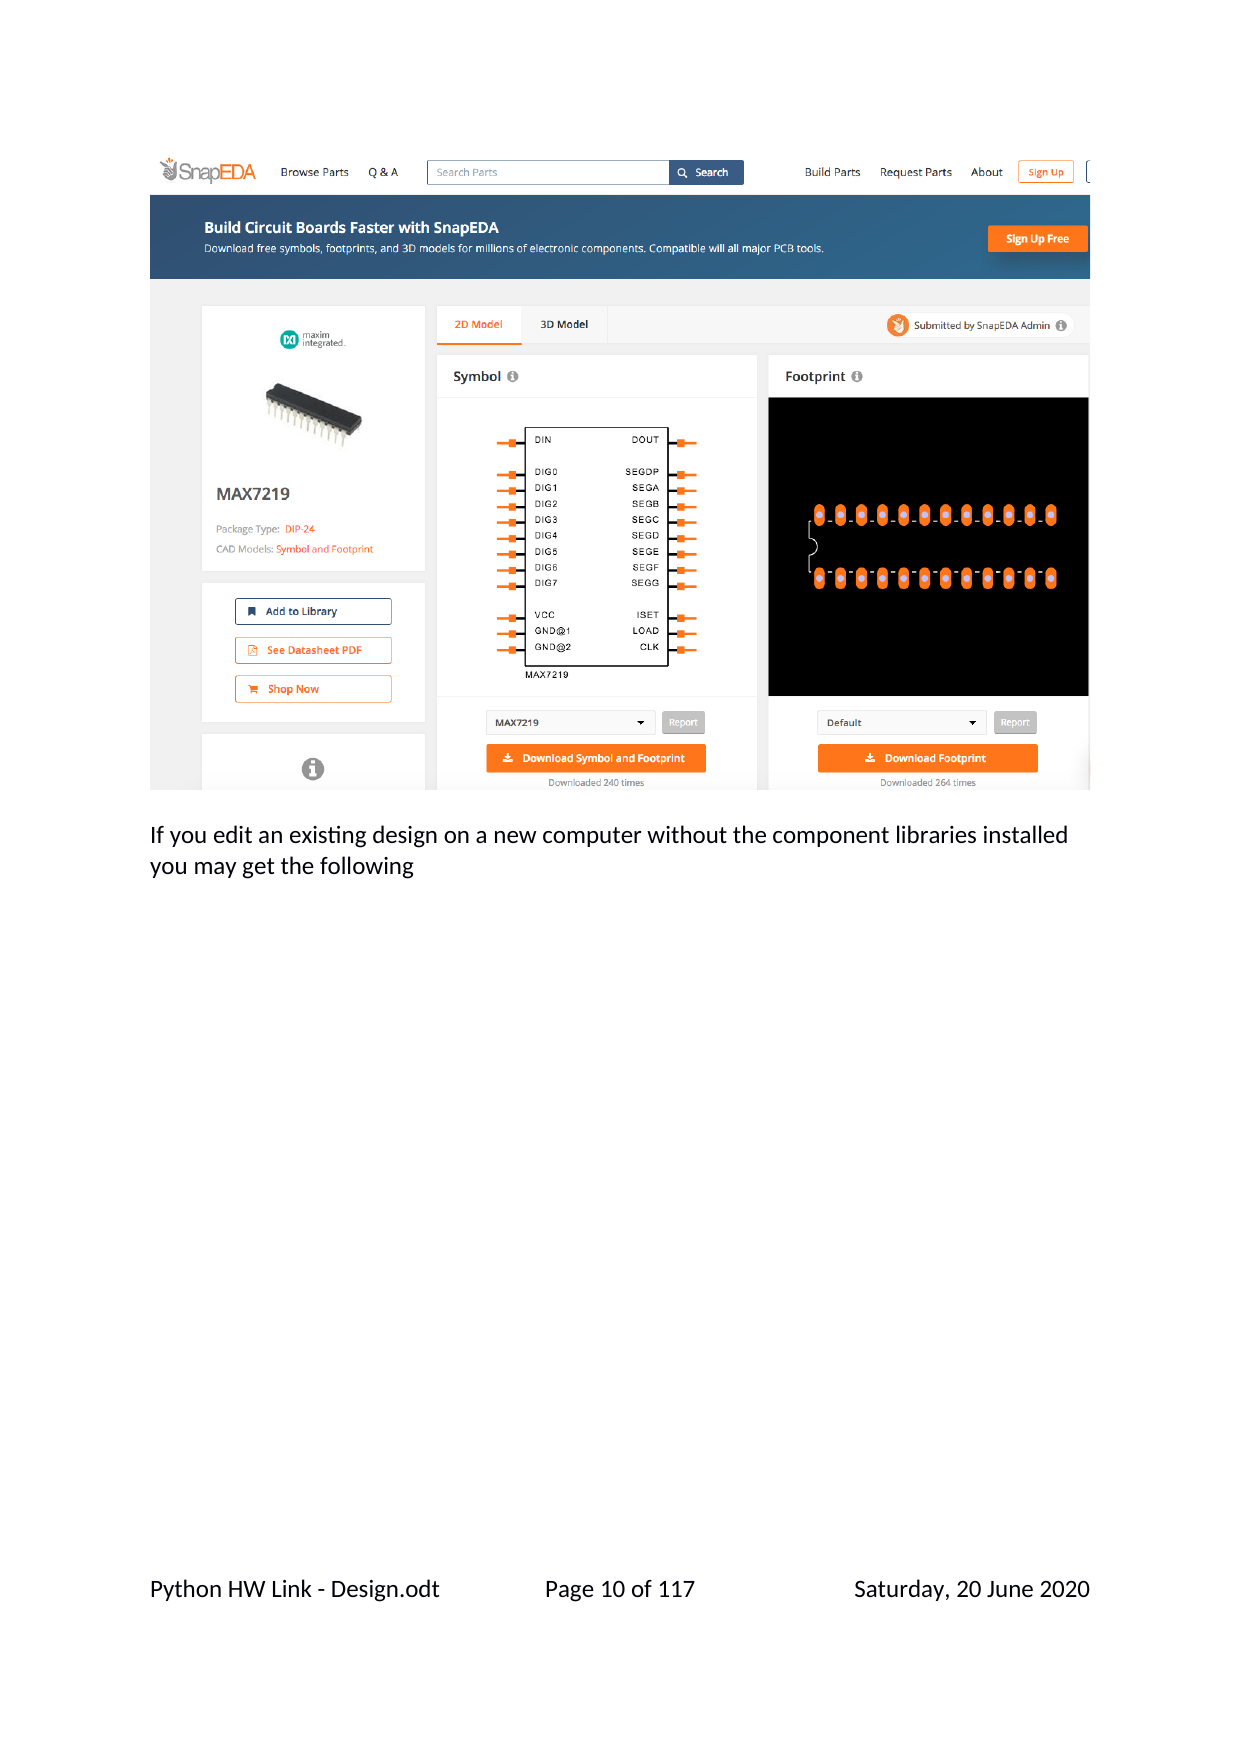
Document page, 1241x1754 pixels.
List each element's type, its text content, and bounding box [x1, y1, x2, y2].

picture [150, 150, 1091, 790]
text If you edit an existing design on a new computer without the component libraries installed you may get the following [150, 820, 1090, 881]
